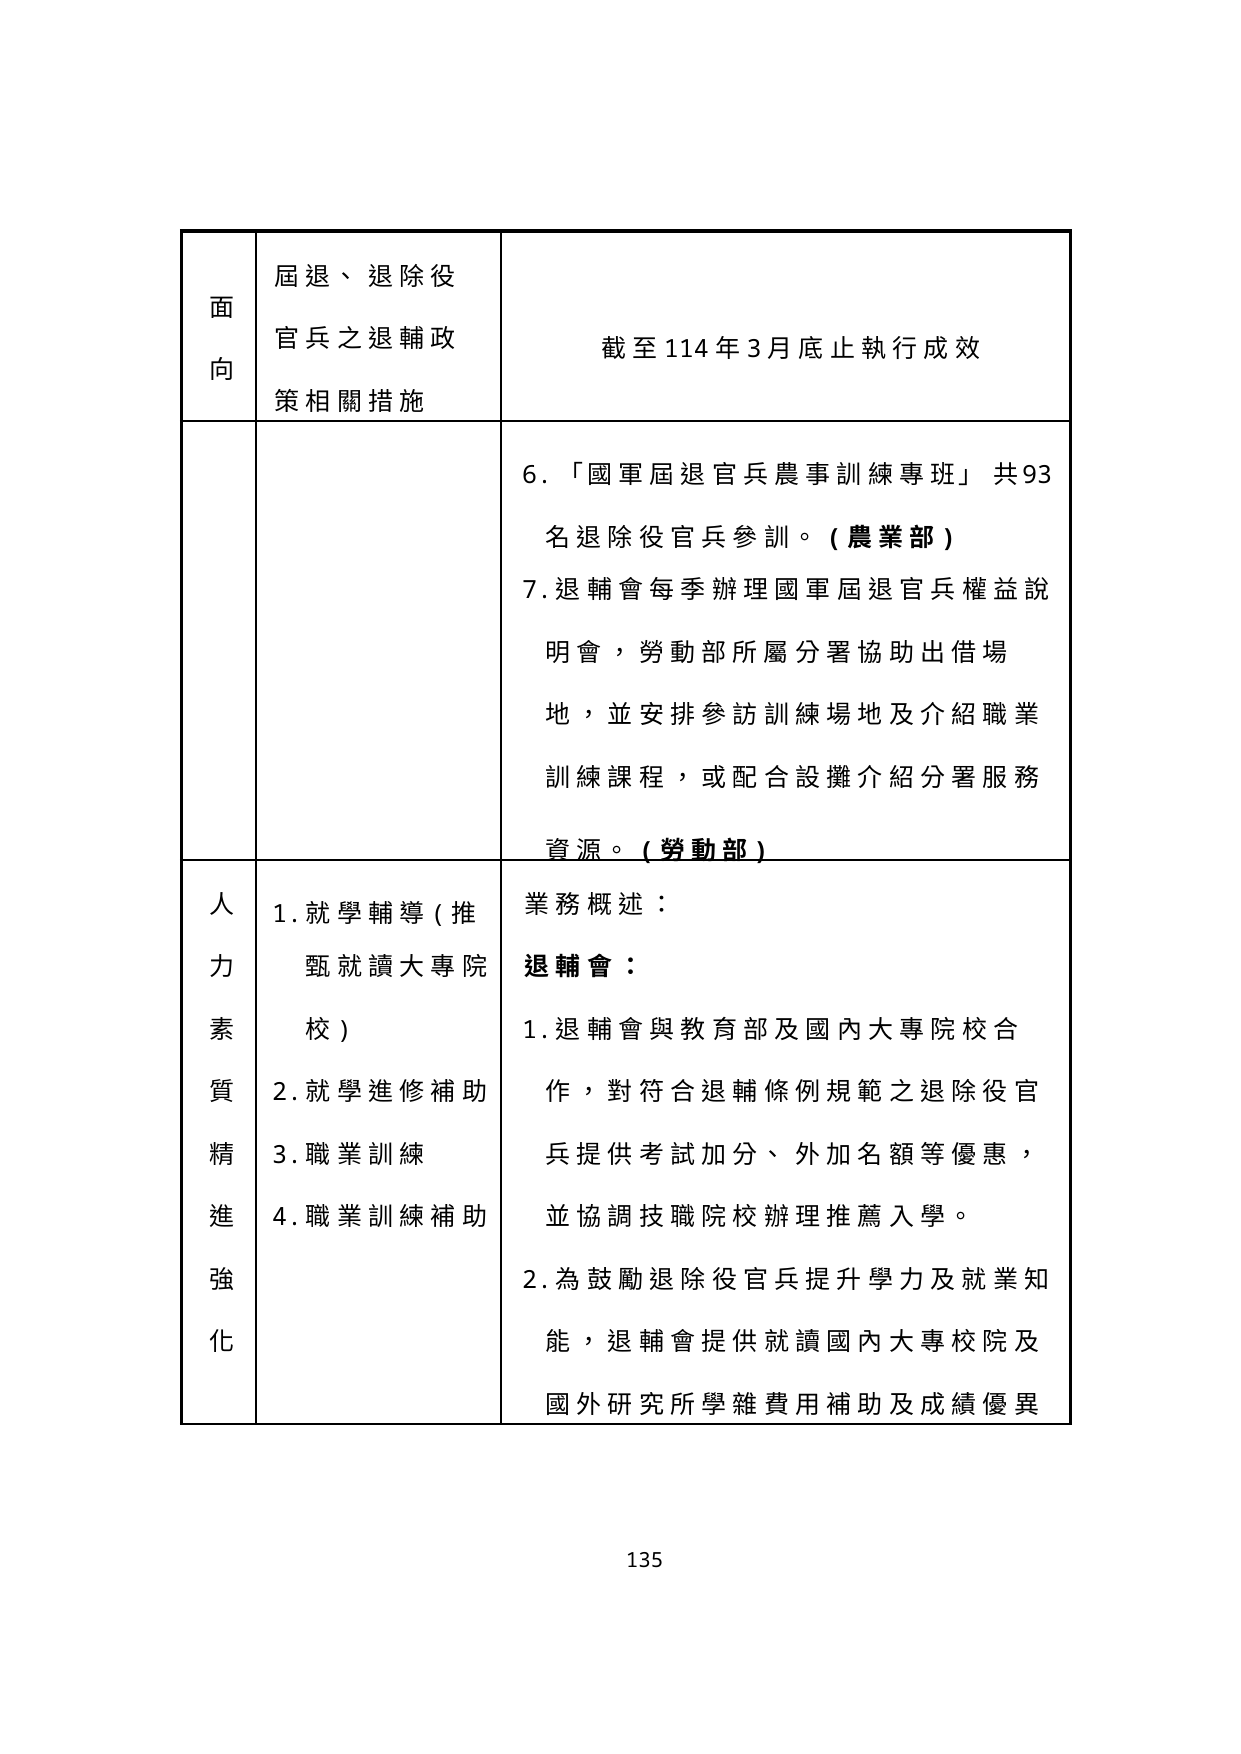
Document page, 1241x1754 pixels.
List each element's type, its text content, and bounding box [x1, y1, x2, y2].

table_cell 1.就學輔導(推甄就讀大專院校) 2.就學進修補助 3.職業訓練 4.職業訓練補助 [257, 861, 500, 1423]
table_cell 業務概述： 退輔會： 1.退輔會與教育部及國內大專院校合作，對符合退輔條例規範之退除役官兵提供考試加分、外加名額等優惠，並協調技職院校辦理推薦入學。 2.為鼓勵退除役官兵提升學力及就業知能，退輔會提供就讀國內大專校院及國外研究所學雜費用補助及成績優異 [502, 861, 1069, 1423]
table_header 截至114年3月底止執行成效 [502, 233, 1069, 420]
table_header 面向 [183, 233, 255, 420]
table_cell [257, 422, 500, 859]
table_header 屆退、退除役官兵之退輔政策相關措施 [257, 233, 500, 420]
table_cell 人力素質精進強化 [183, 861, 255, 1423]
table_cell [183, 422, 255, 859]
table_cell 6.「國軍屆退官兵農事訓練專班」共93名退除役官兵參訓。(農業部) 7.退輔會每季辦理國軍屆退官兵權益說明會，勞動部所屬分署協助出借場地，並安排參訪訓練場地及介紹職業訓練課程，或配合設攤介紹分署服務資源。(勞動部) [502, 422, 1069, 859]
